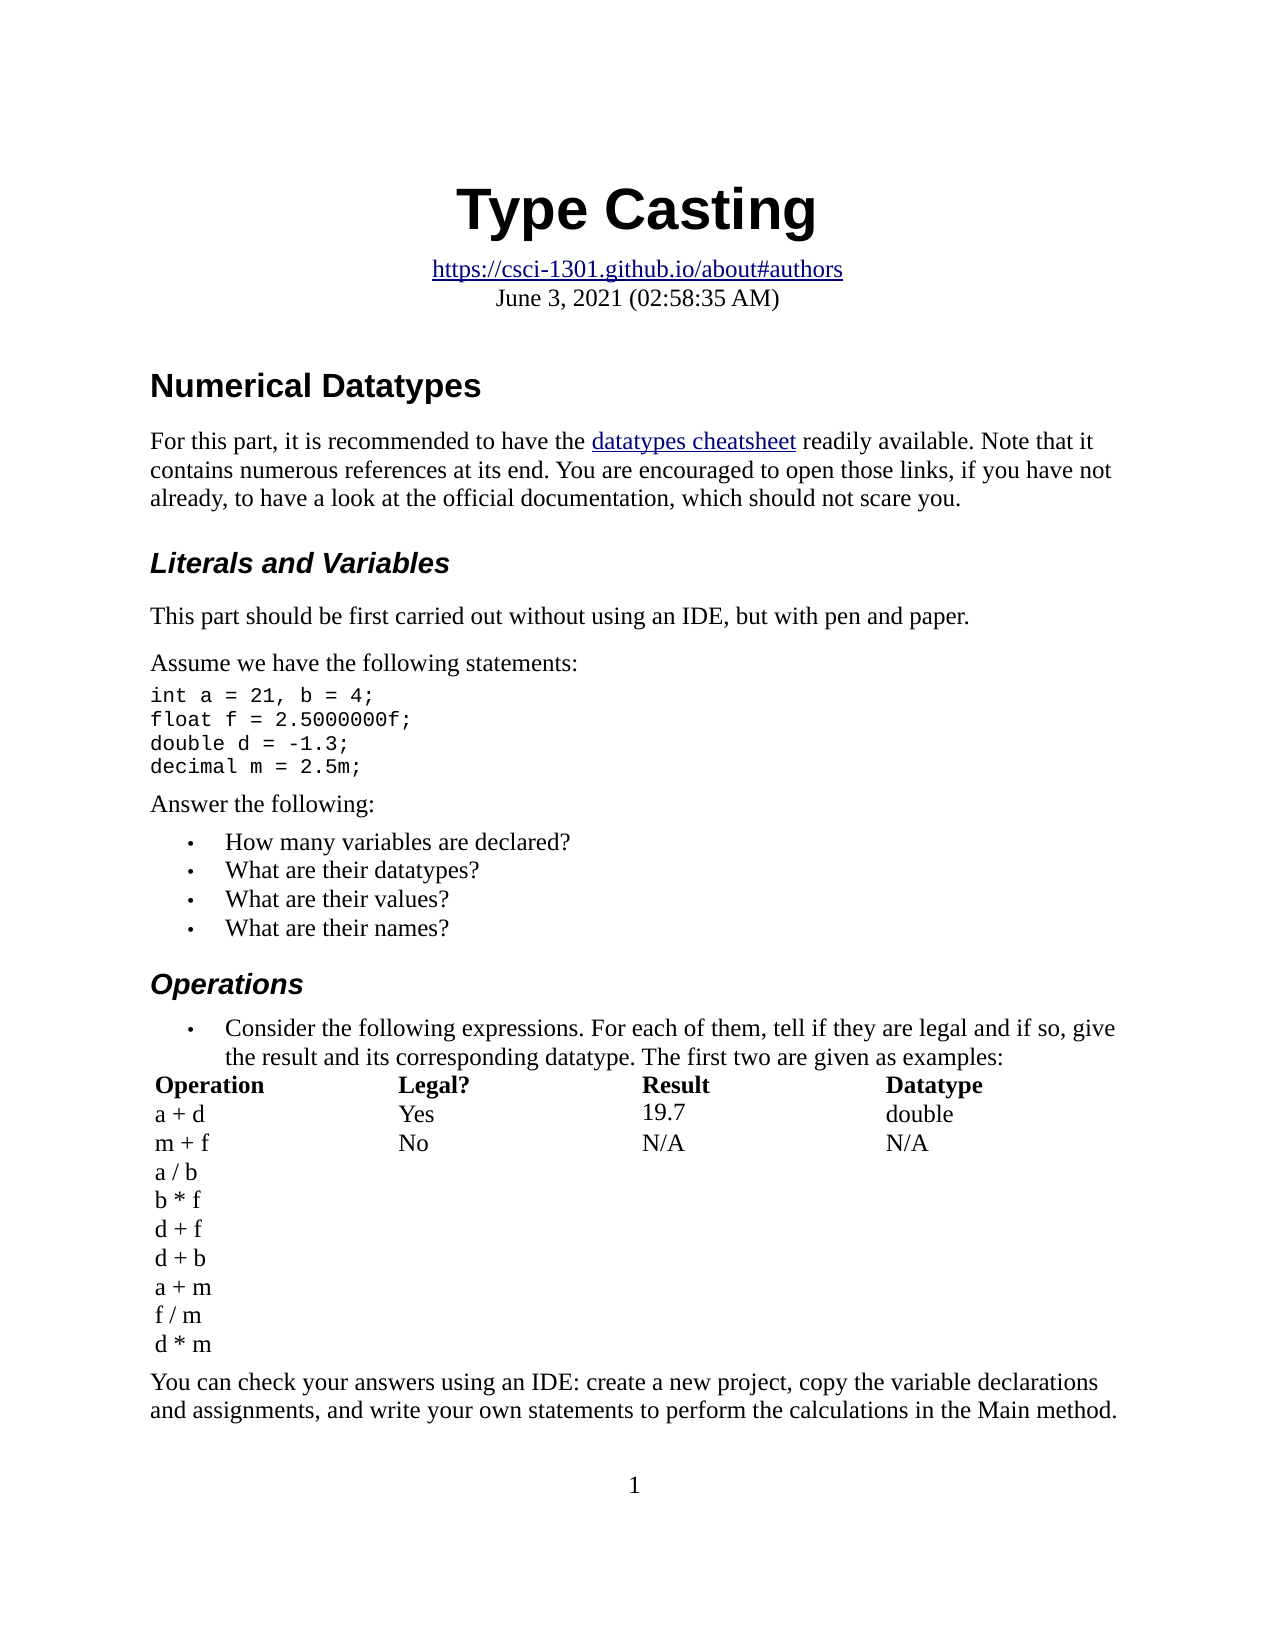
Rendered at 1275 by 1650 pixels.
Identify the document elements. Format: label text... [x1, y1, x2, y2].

text June 3, 2021 (02:58:35 AM) [150, 283, 1125, 312]
text float f = 2.5000000f; [150, 709, 1125, 733]
table_cell f / m [150, 1300, 394, 1329]
subtitle Literals and Variables [150, 546, 1125, 580]
table_cell double [881, 1099, 1125, 1128]
text decimal m = 2.5m; [150, 756, 1125, 780]
table_cell a / b [150, 1157, 394, 1185]
title Type Casting [150, 175, 1125, 242]
table_cell a + d [150, 1099, 394, 1128]
table_cell [394, 1243, 637, 1272]
table_cell [881, 1157, 1125, 1185]
table_cell [394, 1300, 637, 1329]
text For this part, it is recommended to have the datatypes cheatsheet readily available. Note that it contains numerous references at its end. You are encouraged to open those links, if you have not already, to have a look at the official documentation, which should not scare you. [150, 426, 1125, 512]
table_cell [394, 1329, 637, 1358]
table_cell d + b [150, 1243, 394, 1272]
table_cell a + m [150, 1272, 394, 1300]
table_cell b * f [150, 1185, 394, 1214]
table_cell d + f [150, 1214, 394, 1243]
table_cell [881, 1214, 1125, 1243]
text https://csci-1301.github.io/about#authors [150, 254, 1125, 283]
table_cell [881, 1300, 1125, 1329]
list How many variables are declared? [187, 827, 1125, 856]
table_cell [638, 1157, 881, 1185]
table_cell Yes [394, 1099, 637, 1128]
table_cell [638, 1185, 881, 1214]
table_cell [881, 1243, 1125, 1272]
text This part should be first carried out without using an IDE, but with pen and paper. [150, 601, 1125, 630]
list What are their values? [187, 884, 1125, 913]
table_header Operation [150, 1070, 394, 1099]
table_cell [638, 1099, 881, 1128]
table_header Legal? [394, 1070, 637, 1099]
table_cell [394, 1214, 637, 1243]
table_cell [638, 1329, 881, 1358]
table_cell [394, 1185, 637, 1214]
list Consider the following expressions. For each of them, tell if they are legal and if so, give the result and its corresponding datatype. The first two are given as examples: [187, 1013, 1125, 1070]
table_cell m + f [150, 1128, 394, 1157]
table_cell [394, 1272, 637, 1300]
table_cell N/A [881, 1128, 1125, 1157]
list What are their names? [187, 913, 1125, 942]
text int a = 21, b = 4; [150, 686, 1125, 709]
table_cell [638, 1214, 881, 1243]
table_cell No [394, 1128, 637, 1157]
text Answer the following: [150, 789, 1125, 818]
table_cell [881, 1329, 1125, 1358]
table_header Result [638, 1070, 881, 1099]
table_cell [394, 1157, 637, 1185]
text double d = -1.3; [150, 733, 1125, 756]
list What are their datatypes? [187, 856, 1125, 884]
table_cell [881, 1185, 1125, 1214]
subtitle Numerical Datatypes [150, 366, 1125, 404]
table_cell N/A [638, 1128, 881, 1157]
text Assume we have the following statements: [150, 648, 1125, 677]
table_header Datatype [881, 1070, 1125, 1099]
table_cell [638, 1272, 881, 1300]
table_cell [881, 1272, 1125, 1300]
table_cell [638, 1243, 881, 1272]
subtitle Operations [150, 967, 1125, 1000]
table_cell d * m [150, 1329, 394, 1358]
table_cell [638, 1300, 881, 1329]
text You can check your answers using an IDE: create a new project, copy the variable declarations and assignments, and write your own statements to perform the calculations in the Main method. [150, 1367, 1125, 1424]
